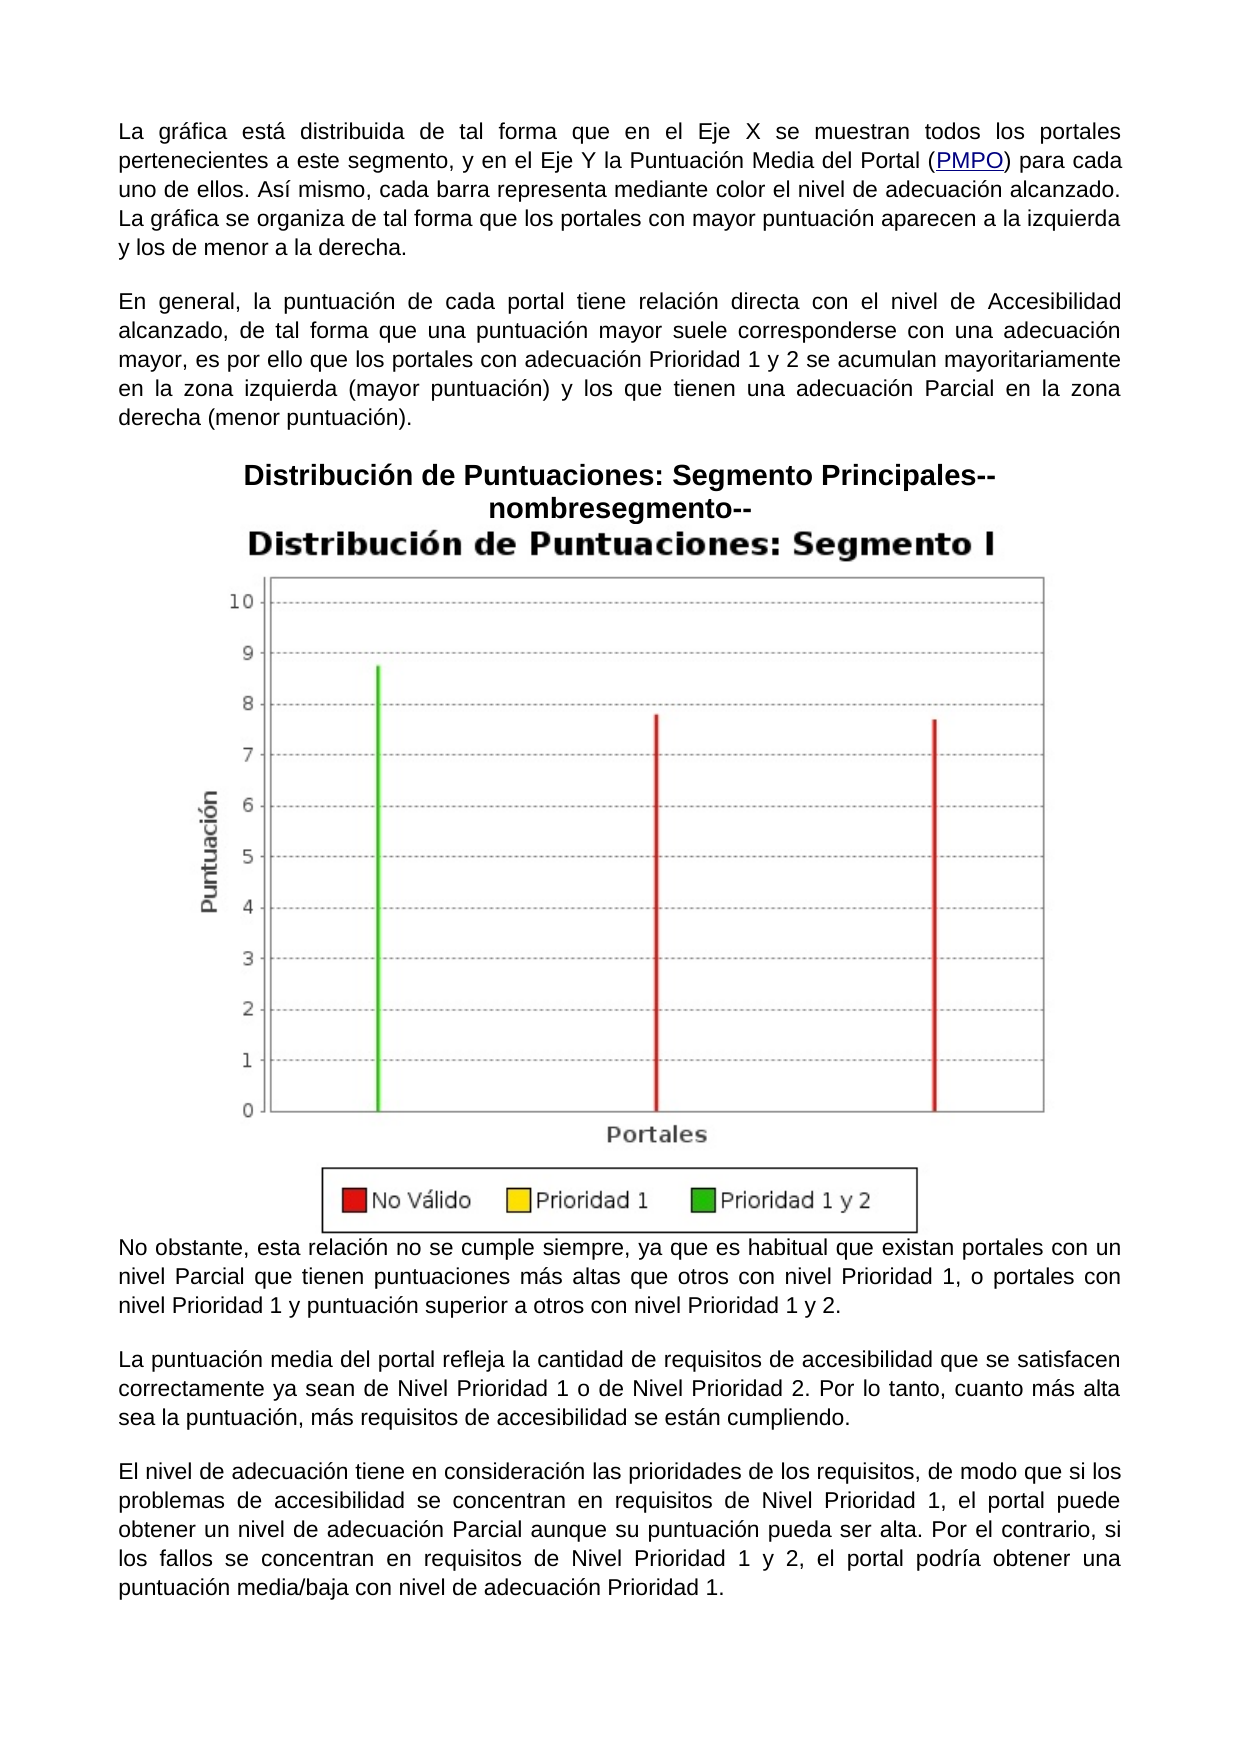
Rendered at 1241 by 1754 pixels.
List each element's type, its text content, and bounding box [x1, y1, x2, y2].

text Distribución de Puntuaciones: Segmento Principales--nombresegmento-- [118, 458, 1122, 525]
picture [178, 524, 1062, 1235]
text La gráfica está distribuida de tal forma que en el Eje X se muestran todos los portales pertenecientes a este segmento, y en el Eje Y la Puntuación Media del Portal (PMPO) para cada uno de ellos. Así mismo, cada barra representa mediante color el nivel de adecuación alcanzado. La gráfica se organiza de tal forma que los portales con mayor puntuación aparecen a la izquierda y los de menor a la derecha. [118, 118, 1122, 260]
text No obstante, esta relación no se cumple siempre, ya que es habitual que existan portales con un nivel Parcial que tienen puntuaciones más altas que otros con nivel Prioridad 1, o portales con nivel Prioridad 1 y puntuación superior a otros con nivel Prioridad 1 y 2. [118, 1234, 1122, 1318]
text La puntuación media del portal refleja la cantidad de requisitos de accesibilidad que se satisfacen correctamente ya sean de Nivel Prioridad 1 o de Nivel Prioridad 2. Por lo tanto, cuanto más alta sea la puntuación, más requisitos de accesibilidad se están cumpliendo. [118, 1346, 1122, 1430]
text El nivel de adecuación tiene en consideración las prioridades de los requisitos, de modo que si los problemas de accesibilidad se concentran en requisitos de Nivel Prioridad 1, el portal puede obtener un nivel de adecuación Parcial aunque su puntuación pueda ser alta. Por el contrario, si los fallos se concentran en requisitos de Nivel Prioridad 1 y 2, el portal podría obtener una puntuación media/baja con nivel de adecuación Prioridad 1. [118, 1458, 1122, 1600]
text En general, la puntuación de cada portal tiene relación directa con el nivel de Accesibilidad alcanzado, de tal forma que una puntuación mayor suele corresponderse con una adecuación mayor, es por ello que los portales con adecuación Prioridad 1 y 2 se acumulan mayoritariamente en la zona izquierda (mayor puntuación) y los que tienen una adecuación Parcial en la zona derecha (menor puntuación). [118, 288, 1122, 430]
